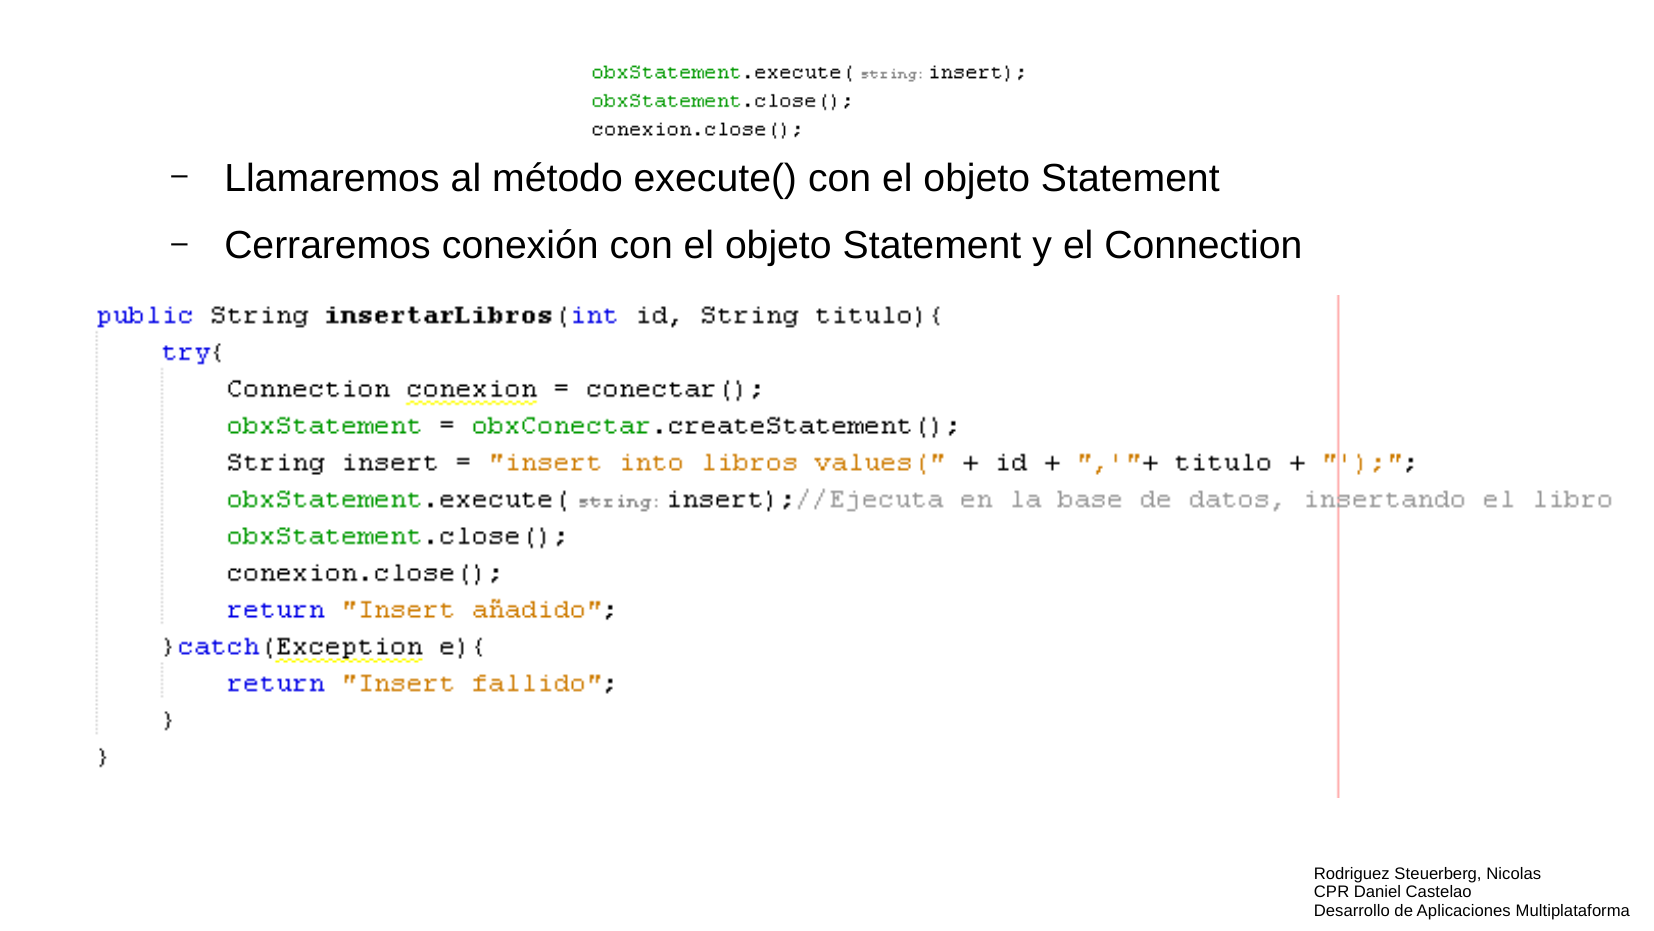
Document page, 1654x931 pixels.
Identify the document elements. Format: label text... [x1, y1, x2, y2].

picture [88, 295, 1638, 798]
picture [590, 58, 1028, 142]
text_box Rodriguez Steuerberg, Nicolas CPR Daniel Castelao Desarrollo de Aplicaciones Multiplataforma [1299, 856, 1654, 931]
list Llamaremos al método execute() con el objeto Statement Cerraremos conexión con el objeto Statement y el Connection [82, 88, 1571, 758]
